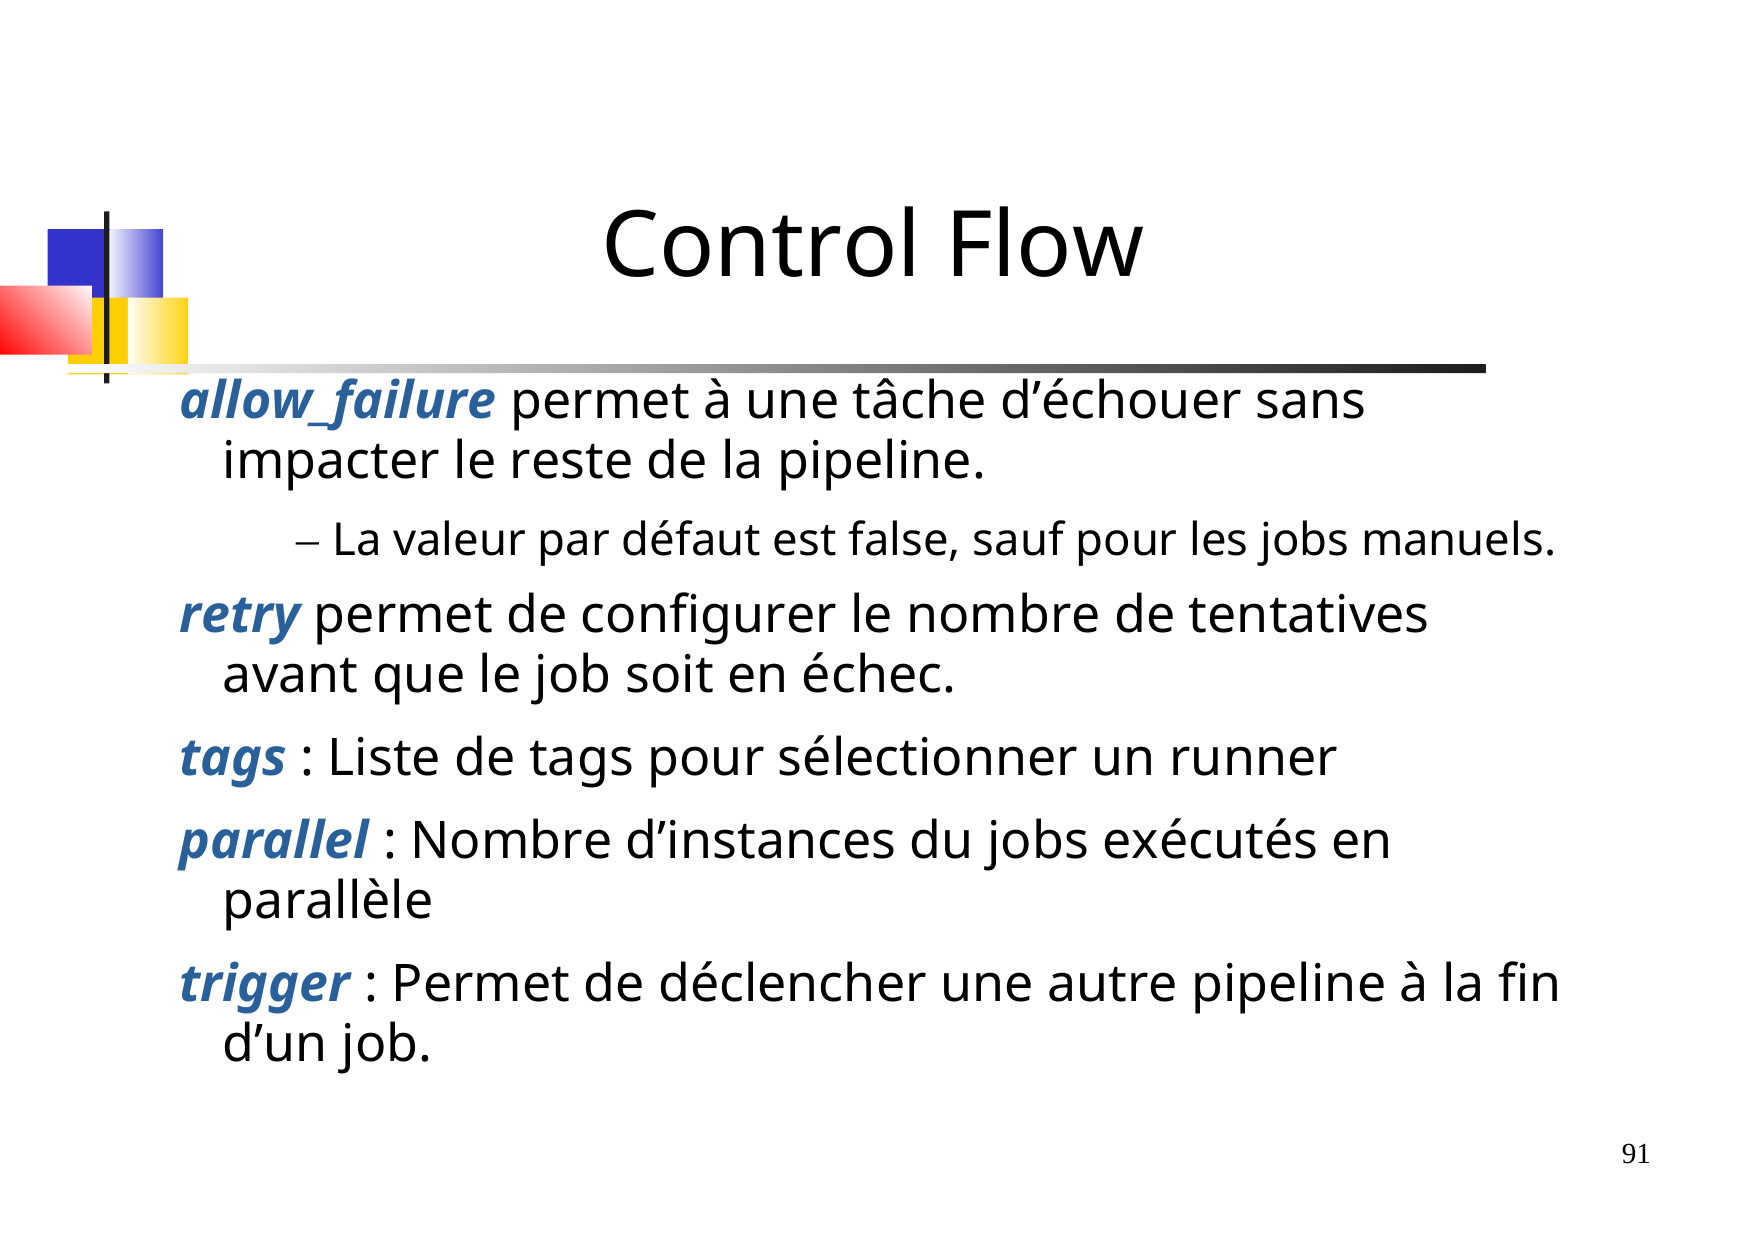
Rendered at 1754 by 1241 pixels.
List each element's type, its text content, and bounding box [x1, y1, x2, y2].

list allow_failure permet à une tâche d’échouer sans impacter le reste de la pipeline. La valeur par défaut est false, sauf pour les jobs manuels. retry permet de configurer le nombre de tentatives avant que le job soit en échec. tags : Liste de tags pour sélectionner un runner parallel : Nombre d’instances du jobs exécutés en parallèle trigger : Permet de déclencher une autre pipeline à la fin d’un job. [179, 371, 1567, 1091]
title Control Flow [179, 139, 1567, 351]
